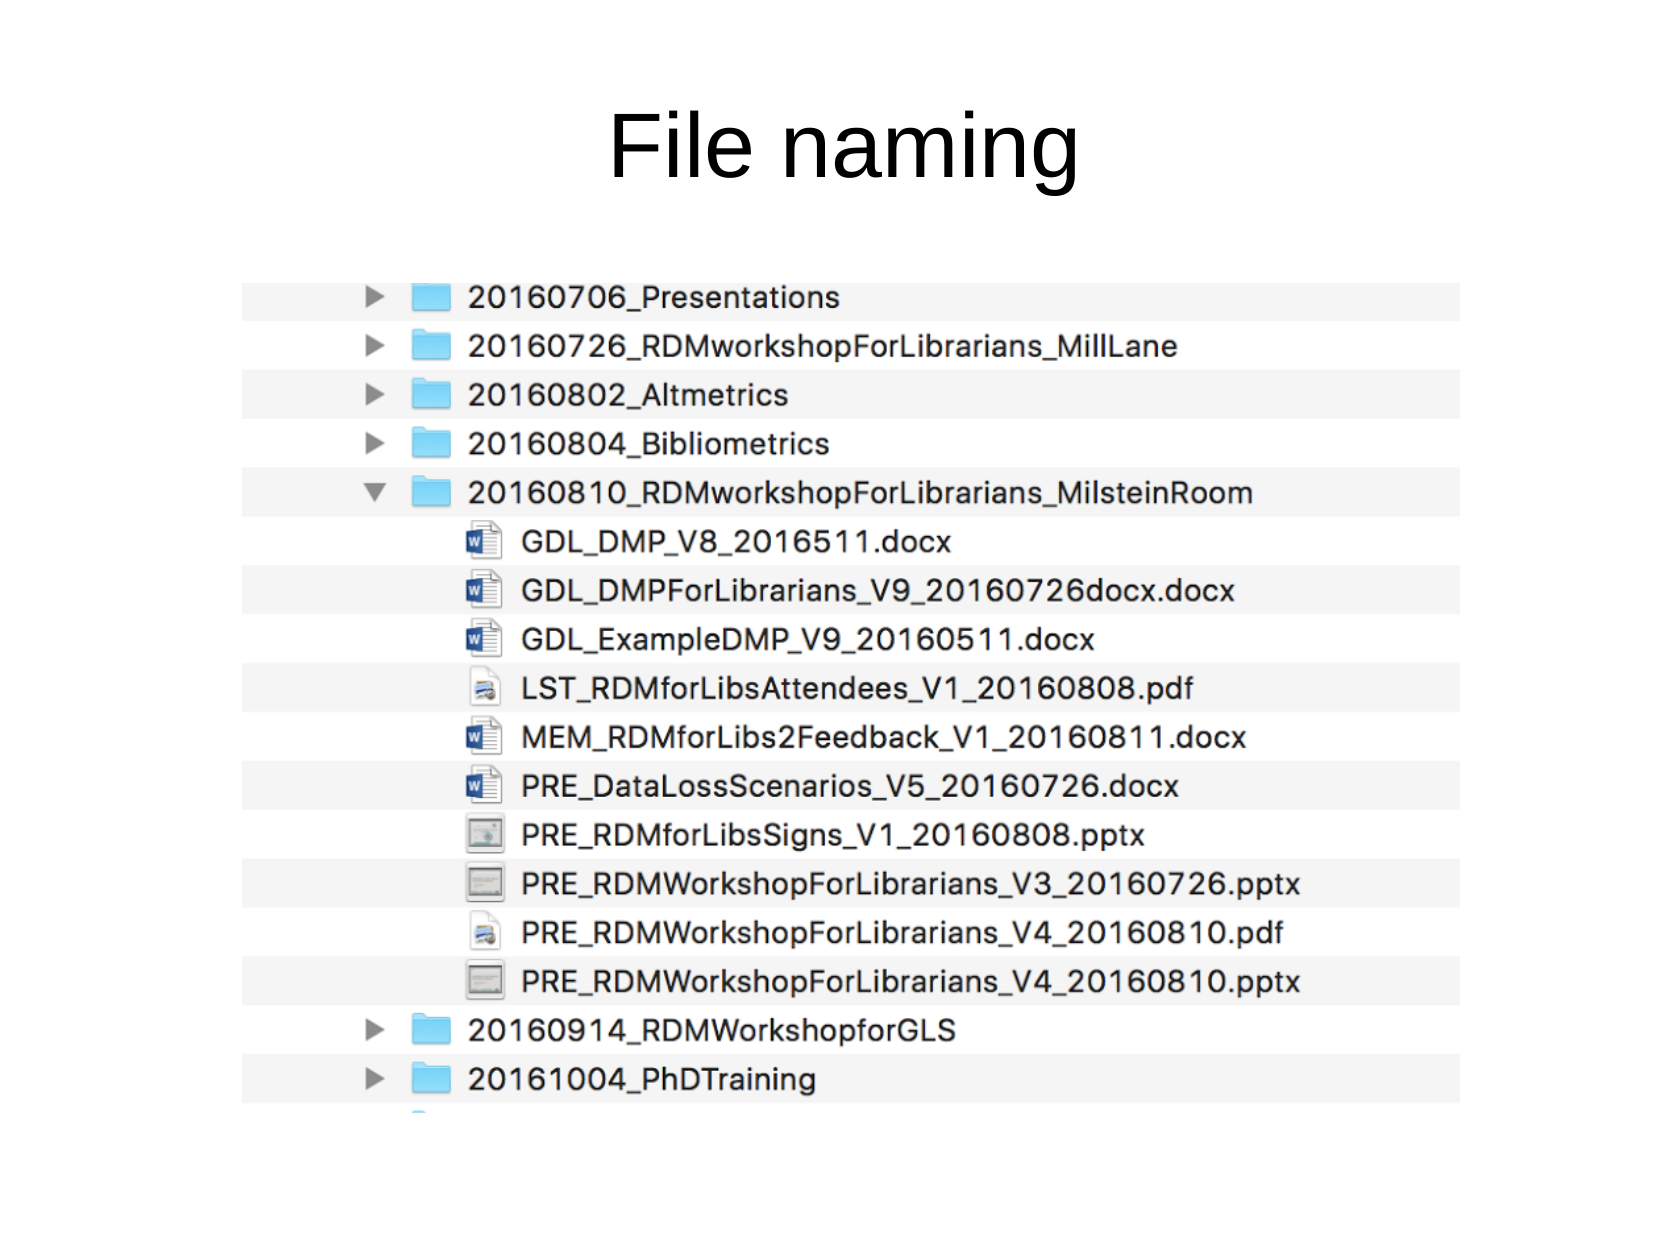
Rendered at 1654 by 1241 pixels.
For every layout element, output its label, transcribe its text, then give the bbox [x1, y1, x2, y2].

title File naming [450, 69, 1240, 222]
picture [242, 283, 1460, 1113]
